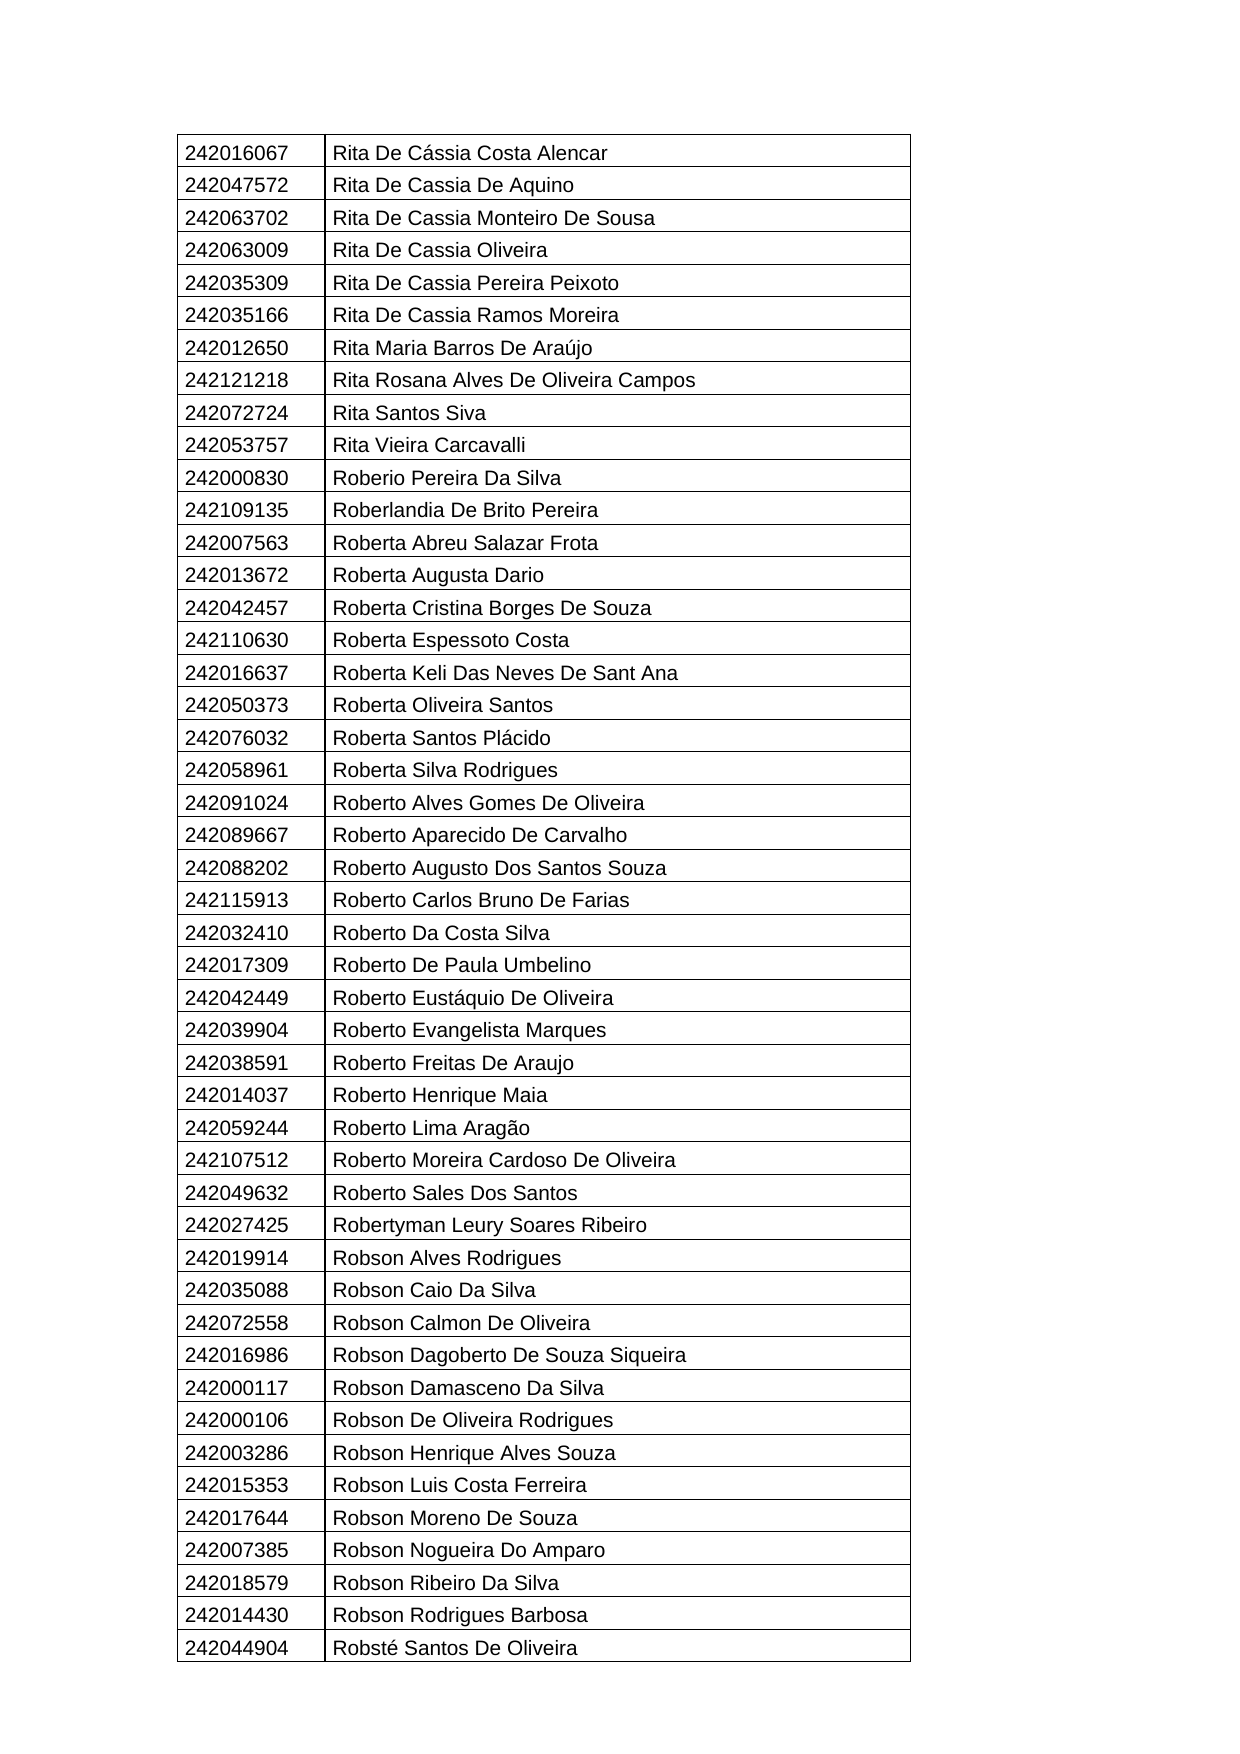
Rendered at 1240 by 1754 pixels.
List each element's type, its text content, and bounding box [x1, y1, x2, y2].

table_cell 242000830 [178, 460, 324, 491]
table_cell Robson Calmon De Oliveira [326, 1305, 910, 1336]
table_cell Rita Vieira Carcavalli [326, 427, 910, 458]
table_cell 242049632 [178, 1175, 324, 1206]
table_cell Rita De Cassia Oliveira [326, 232, 910, 263]
table_cell 242042449 [178, 980, 324, 1011]
table_cell 242017644 [178, 1500, 324, 1531]
table_cell 242058961 [178, 752, 324, 783]
table_cell 242042457 [178, 590, 324, 621]
table_cell 242035166 [178, 297, 324, 328]
table_cell Robson Damasceno Da Silva [326, 1370, 910, 1401]
table_cell 242107512 [178, 1142, 324, 1173]
table_cell 242091024 [178, 785, 324, 816]
table_cell Robertyman Leury Soares Ribeiro [326, 1207, 910, 1238]
table_cell 242019914 [178, 1240, 324, 1271]
table_cell 242038591 [178, 1045, 324, 1076]
table_cell 242059244 [178, 1110, 324, 1141]
table_cell Rita De Cássia Costa Alencar [326, 135, 910, 166]
table_cell 242063009 [178, 232, 324, 263]
table_cell 242014037 [178, 1077, 324, 1108]
table_cell Robson Rodrigues Barbosa [326, 1597, 910, 1628]
table_cell 242013672 [178, 557, 324, 588]
table_cell 242014430 [178, 1597, 324, 1628]
table_cell Rita Santos Siva [326, 395, 910, 426]
table_cell 242017309 [178, 947, 324, 978]
table_cell 242121218 [178, 362, 324, 393]
table_cell Roberto Henrique Maia [326, 1077, 910, 1108]
table_cell Robson Nogueira Do Amparo [326, 1532, 910, 1563]
table_cell Roberto De Paula Umbelino [326, 947, 910, 978]
table_cell 242076032 [178, 720, 324, 751]
table_cell 242063702 [178, 200, 324, 231]
table_cell Roberto Carlos Bruno De Farias [326, 882, 910, 913]
table_cell Roberio Pereira Da Silva [326, 460, 910, 491]
table_cell Rita Rosana Alves De Oliveira Campos [326, 362, 910, 393]
table_cell Roberto Sales Dos Santos [326, 1175, 910, 1206]
table_cell 242016986 [178, 1337, 324, 1368]
table_cell Robson Dagoberto De Souza Siqueira [326, 1337, 910, 1368]
table_cell Rita De Cassia Ramos Moreira [326, 297, 910, 328]
table_cell Robson Caio Da Silva [326, 1272, 910, 1303]
table_cell Roberto Da Costa Silva [326, 915, 910, 946]
table_cell 242007385 [178, 1532, 324, 1563]
table_cell Robson De Oliveira Rodrigues [326, 1402, 910, 1433]
table_cell 242110630 [178, 622, 324, 653]
table_cell 242115913 [178, 882, 324, 913]
table_cell Roberto Lima Aragão [326, 1110, 910, 1141]
table_cell Rita De Cassia Pereira Peixoto [326, 265, 910, 296]
table_cell 242003286 [178, 1435, 324, 1466]
table_cell 242047572 [178, 167, 324, 198]
table_cell 242039904 [178, 1012, 324, 1043]
table_cell 242015353 [178, 1467, 324, 1498]
table_cell Roberto Augusto Dos Santos Souza [326, 850, 910, 881]
table_cell Roberto Aparecido De Carvalho [326, 817, 910, 848]
table_cell Roberta Abreu Salazar Frota [326, 525, 910, 556]
table_cell Robson Luis Costa Ferreira [326, 1467, 910, 1498]
table_cell Roberlandia De Brito Pereira [326, 492, 910, 523]
table_cell 242012650 [178, 330, 324, 361]
table_cell 242027425 [178, 1207, 324, 1238]
table_cell Robson Moreno De Souza [326, 1500, 910, 1531]
table_cell 242018579 [178, 1565, 324, 1596]
table_cell Roberta Keli Das Neves De Sant Ana [326, 655, 910, 686]
table_cell Roberto Freitas De Araujo [326, 1045, 910, 1076]
table_cell Roberta Santos Plácido [326, 720, 910, 751]
table_cell 242053757 [178, 427, 324, 458]
table_cell Roberto Moreira Cardoso De Oliveira [326, 1142, 910, 1173]
table_cell 242089667 [178, 817, 324, 848]
table_cell 242035088 [178, 1272, 324, 1303]
table_cell 242000106 [178, 1402, 324, 1433]
table_cell 242007563 [178, 525, 324, 556]
table_cell Robson Alves Rodrigues [326, 1240, 910, 1271]
table_cell Rita De Cassia Monteiro De Sousa [326, 200, 910, 231]
table_cell Roberto Alves Gomes De Oliveira [326, 785, 910, 816]
table_cell Roberta Augusta Dario [326, 557, 910, 588]
table_cell Rita Maria Barros De Araújo [326, 330, 910, 361]
table_cell Rita De Cassia De Aquino [326, 167, 910, 198]
table_cell 242044904 [178, 1630, 324, 1661]
table_cell 242072558 [178, 1305, 324, 1336]
table_cell Roberto Eustáquio De Oliveira [326, 980, 910, 1011]
table_cell 242016637 [178, 655, 324, 686]
table_cell 242000117 [178, 1370, 324, 1401]
table_cell Roberta Espessoto Costa [326, 622, 910, 653]
table_cell Robson Henrique Alves Souza [326, 1435, 910, 1466]
table_cell Robson Ribeiro Da Silva [326, 1565, 910, 1596]
table_cell 242016067 [178, 135, 324, 166]
table_cell 242032410 [178, 915, 324, 946]
table_cell 242035309 [178, 265, 324, 296]
table_cell 242109135 [178, 492, 324, 523]
table_cell 242088202 [178, 850, 324, 881]
table_cell 242050373 [178, 687, 324, 718]
table_cell Robsté Santos De Oliveira [326, 1630, 910, 1661]
table_cell Roberta Cristina Borges De Souza [326, 590, 910, 621]
table_cell Roberta Oliveira Santos [326, 687, 910, 718]
table_cell Roberto Evangelista Marques [326, 1012, 910, 1043]
table_cell Roberta Silva Rodrigues [326, 752, 910, 783]
table_cell 242072724 [178, 395, 324, 426]
